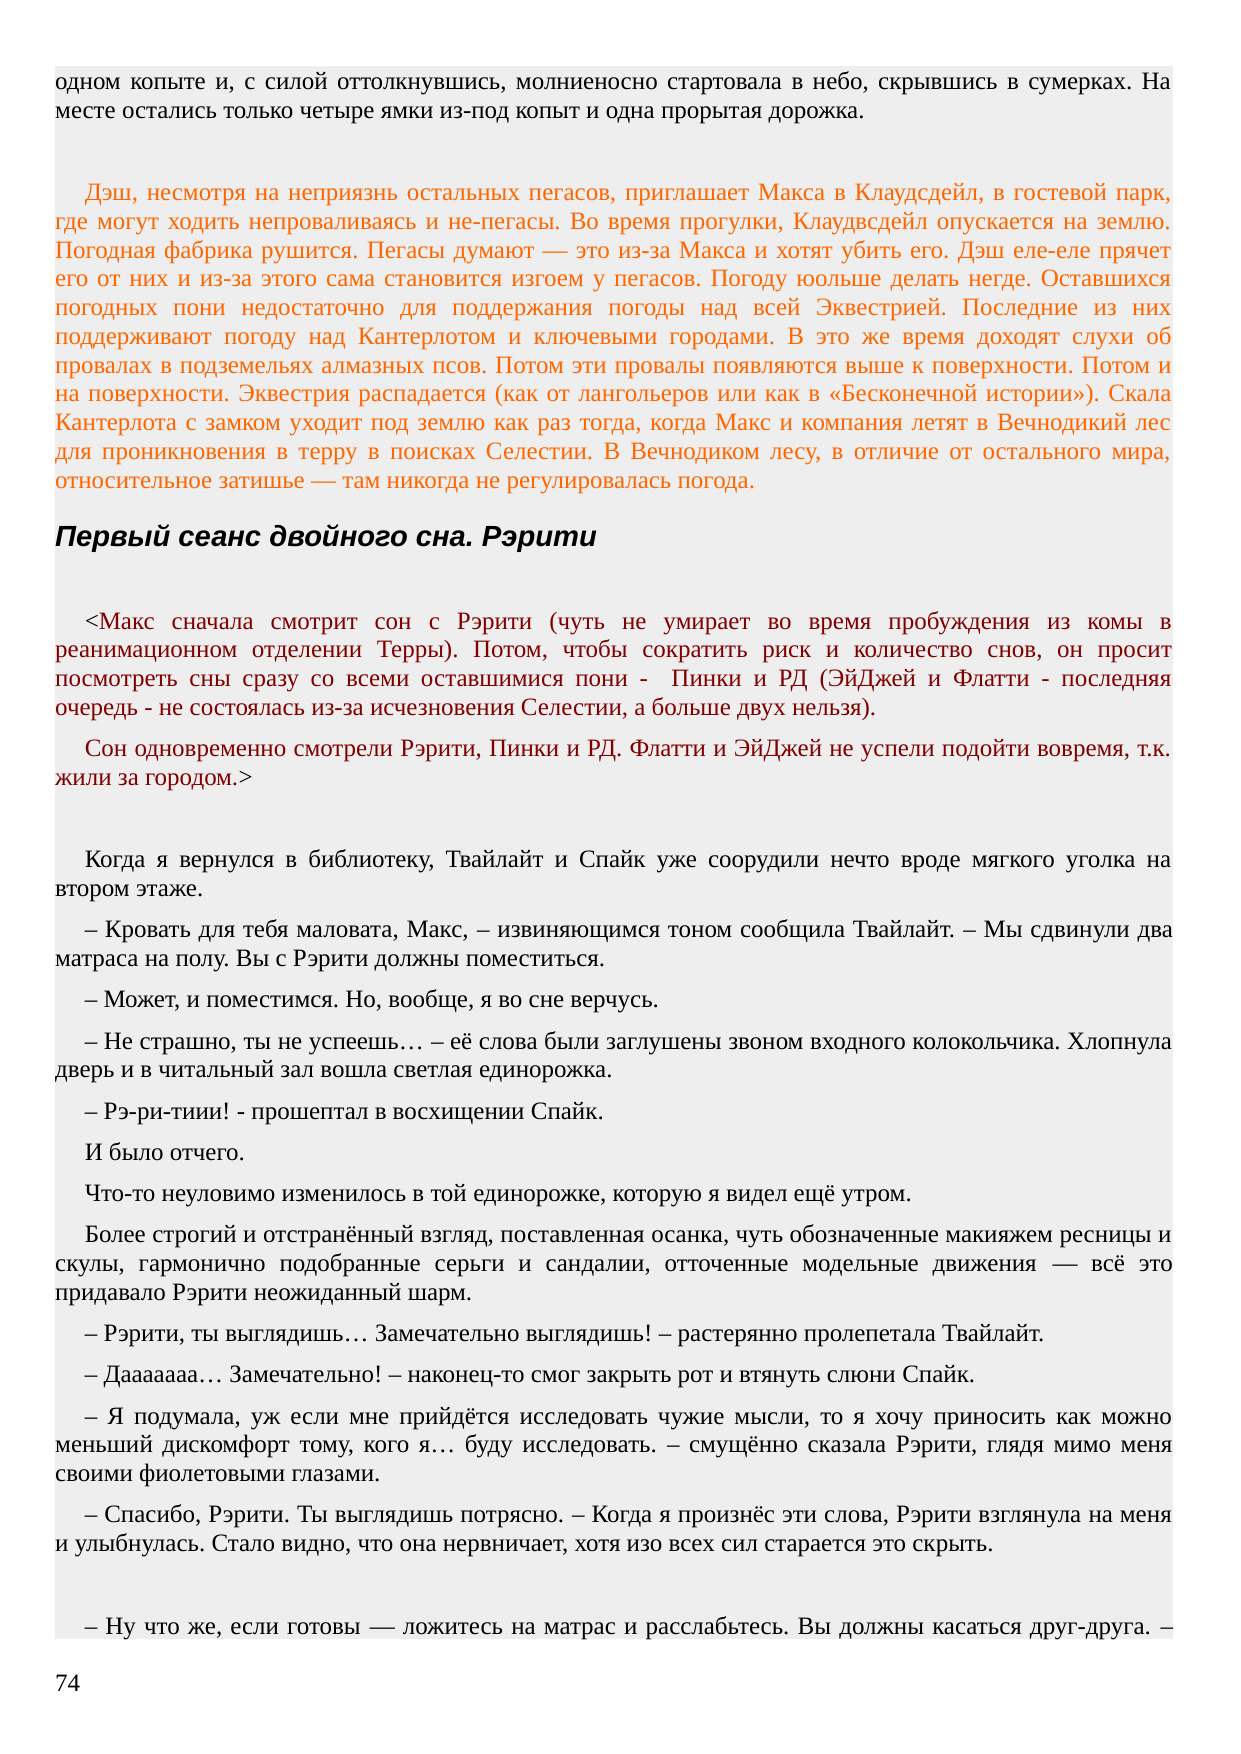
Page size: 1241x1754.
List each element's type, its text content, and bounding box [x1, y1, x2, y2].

text – Рэрити, ты выглядишь… Замечательно выглядишь! – растерянно пролепетала Твайлайт. [55, 1318, 1173, 1347]
text – Может, и поместимся. Но, вообще, я во сне верчусь. [55, 984, 1173, 1013]
text – Я подумала, уж если мне прийдётся исследовать чужие мысли, то я хочу приносить как можно меньший дискомфорт тому, кого я… буду исследовать. – смущённо сказала Рэрити, глядя мимо меня своими фиолетовыми глазами. [55, 1401, 1173, 1487]
text Сон одновременно смотрели Рэрити, Пинки и РД. Флатти и ЭйДжей не успели подойти вовремя, т.к. жили за городом.> [55, 733, 1173, 791]
text Дэш, несмотря на неприязнь остальных пегасов, приглашает Макса в Клаудсдейл, в гостевой парк, где могут ходить непроваливаясь и не-пегасы. Во время прогулки, Клаудвсдейл опускается на землю. Погодная фабрика рушится. Пегасы думают — это из-за Макса и хотят убить его. Дэш еле-еле прячет его от них и из-за этого сама становится изгоем у пегасов. Погоду юольше делать негде. Оставшихся погодных пони недостаточно для поддержания погоды над всей Эквестрией. Последние из них поддерживают погоду над Кантерлотом и ключевыми городами. В это же время доходят слухи об провалах в подземельях алмазных псов. Потом эти провалы появляются выше к поверхности. Потом и на поверхности. Эквестрия распадается (как от лангольеров или как в «Бесконечной истории»). Скала Кантерлота с замком уходит под землю как раз тогда, когда Макс и компания летят в Вечнодикий лес для проникновения в терру в поисках Селестии. В Вечнодиком лесу, в отличие от остального мира, относительное затишье — там никогда не регулировалась погода. [55, 177, 1173, 493]
text Более строгий и отстранённый взгляд, поставленная осанка, чуть обозначенные макияжем ресницы и скулы, гармонично подобранные серьги и сандалии, отточенные модельные движения — всё это придавало Рэрити неожиданный шарм. [55, 1219, 1173, 1306]
text – Ну что же, если готовы — ложитесь на матрас и расслабьтесь. Вы должны касаться друг-друга. – [55, 1611, 1173, 1639]
text <Макс сначала смотрит сон с Рэрити (чуть не умирает во время пробуждения из комы в реанимационном отделении Терры). Потом, чтобы сократить риск и количество снов, он просит посмотреть сны сразу со всеми оставшимися пони - Пинки и РД (ЭйДжей и Флатти - последняя очередь - не состоялась из-за исчезновения Селестии, а больше двух нельзя). [55, 606, 1173, 721]
text – Спасибо, Рэрити. Ты выглядишь потрясно. – Когда я произнёс эти слова, Рэрити взглянула на меня и улыбнулась. Стало видно, что она нервничает, хотя изо всех сил старается это скрыть. [55, 1499, 1173, 1557]
text Когда я вернулся в библиотеку, Твайлайт и Спайк уже соорудили нечто вроде мягкого уголка на втором этаже. [55, 844, 1173, 902]
text – Рэ-ри-тиии! - прошептал в восхищении Спайк. [55, 1096, 1173, 1124]
text – Дааааааа… Замечательно! – наконец-то смог закрыть рот и втянуть слюни Спайк. [55, 1359, 1173, 1388]
text – Кровать для тебя маловата, Макс, – извиняющимся тоном сообщила Твайлайт. – Мы сдвинули два матраса на полу. Вы с Рэрити должны поместиться. [55, 914, 1173, 972]
subtitle Первый сеанс двойного сна. Рэрити [55, 518, 1173, 552]
text одном копыте и, с силой оттолкнувшись, молниеносно стартовала в небо, скрывшись в сумерках. На месте остались только четыре ямки из-под копыт и одна прорытая дорожка. [55, 66, 1173, 123]
text – Не страшно, ты не успеешь… – её слова были заглушены звоном входного колокольчика. Хлопнула дверь и в читальный зал вошла светлая единорожка. [55, 1026, 1173, 1083]
text И было отчего. [55, 1137, 1173, 1166]
text Что-то неуловимо изменилось в той единорожке, которую я видел ещё утром. [55, 1178, 1173, 1207]
